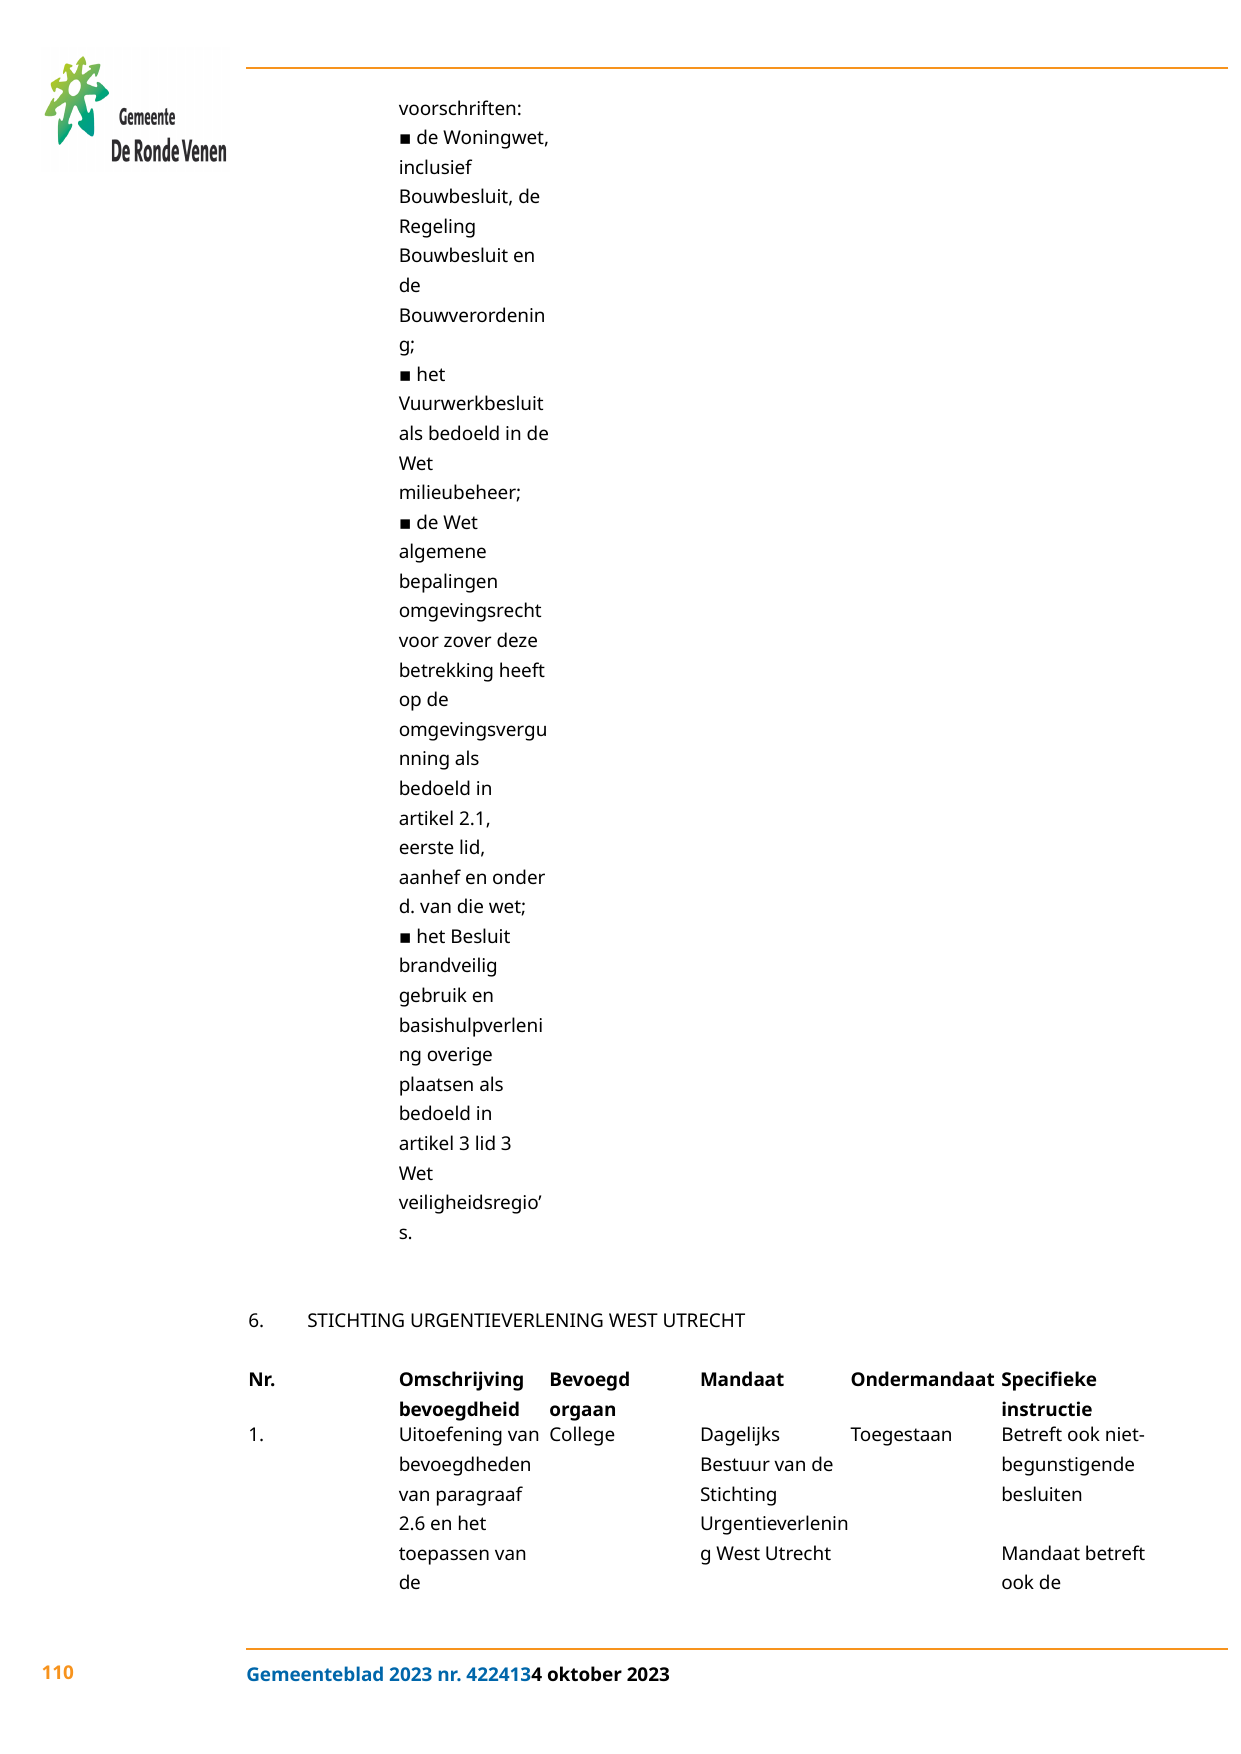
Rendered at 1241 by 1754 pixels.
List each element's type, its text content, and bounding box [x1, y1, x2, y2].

table_cell Dagelijks Bestuur van de Stichting Urgentieverlening West Utrecht [700, 1422, 850, 1595]
table_cell [1001, 95, 1152, 1245]
picture [41, 47, 231, 172]
table_cell Toegestaan [850, 1422, 1001, 1595]
list STICHTING URGENTIEVERLENING WEST UTRECHT [248, 1307, 1152, 1333]
table_header Nr. [248, 1366, 398, 1422]
table_cell College [549, 1422, 700, 1595]
table_cell [850, 95, 1001, 1245]
table_cell Uitoefening van bevoegdheden van paragraaf 2.6 en het toepassen van de [399, 1422, 549, 1595]
table_header Specifieke instructie [1001, 1366, 1152, 1422]
table_cell [549, 95, 700, 1245]
table_cell Betreft ook niet-begunstigende besluiten Mandaat betreft ook de [1001, 1422, 1152, 1595]
table_header Ondermandaat [850, 1366, 1001, 1422]
table_cell 1. [248, 1422, 398, 1595]
table_header Bevoegd orgaan [549, 1366, 700, 1422]
table_cell [700, 95, 850, 1245]
table_cell voorschriften: ▪ de Woningwet, inclusief Bouwbesluit, de Regeling Bouwbesluit en de Bouwverordening; ▪ het Vuurwerkbesluit als bedoeld in de Wet milieubeheer; ▪ de Wet algemene bepalingen omgevingsrecht voor zover deze betrekking heeft op de omgevingsvergunning als bedoeld in artikel 2.1, eerste lid, aanhef en onder d. van die wet; ▪ het Besluit brandveilig gebruik en basishulpverlening overige plaatsen als bedoeld in artikel 3 lid 3 Wet veiligheidsregio’s. [399, 95, 549, 1245]
table_cell [248, 95, 398, 1245]
table_header Omschrijving bevoegdheid [399, 1366, 549, 1422]
table_header Mandaat [700, 1366, 850, 1422]
